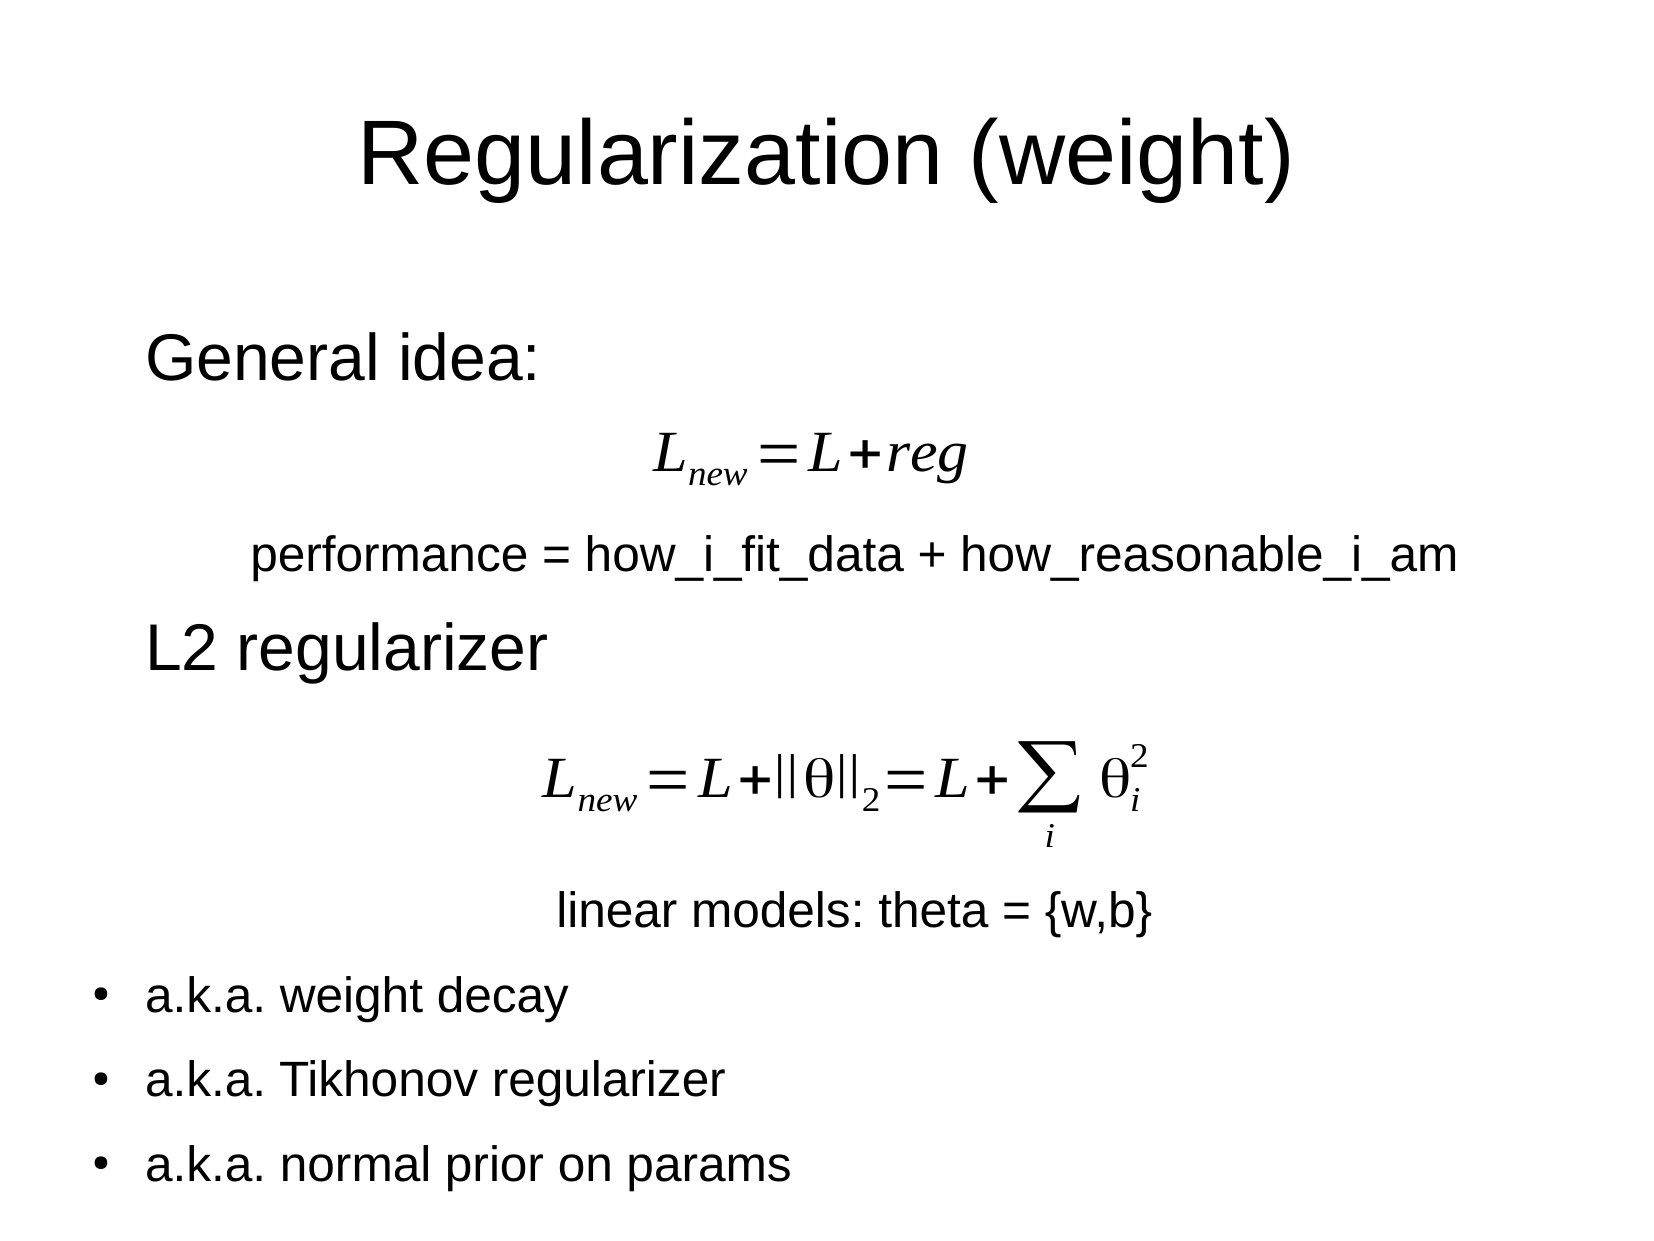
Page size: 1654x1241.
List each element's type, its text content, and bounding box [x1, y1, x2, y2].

list General idea: performance = how_i_fit_data + how_reasonable_i_am L2 regularizer linear models: theta = {w,b} a.k.a. weight decay a.k.a. Tikhonov regularizer a.k.a. normal prior on params [75, 320, 1564, 1201]
title Regularization (weight) [82, 49, 1571, 257]
chart [633, 420, 983, 495]
chart [523, 735, 1166, 856]
